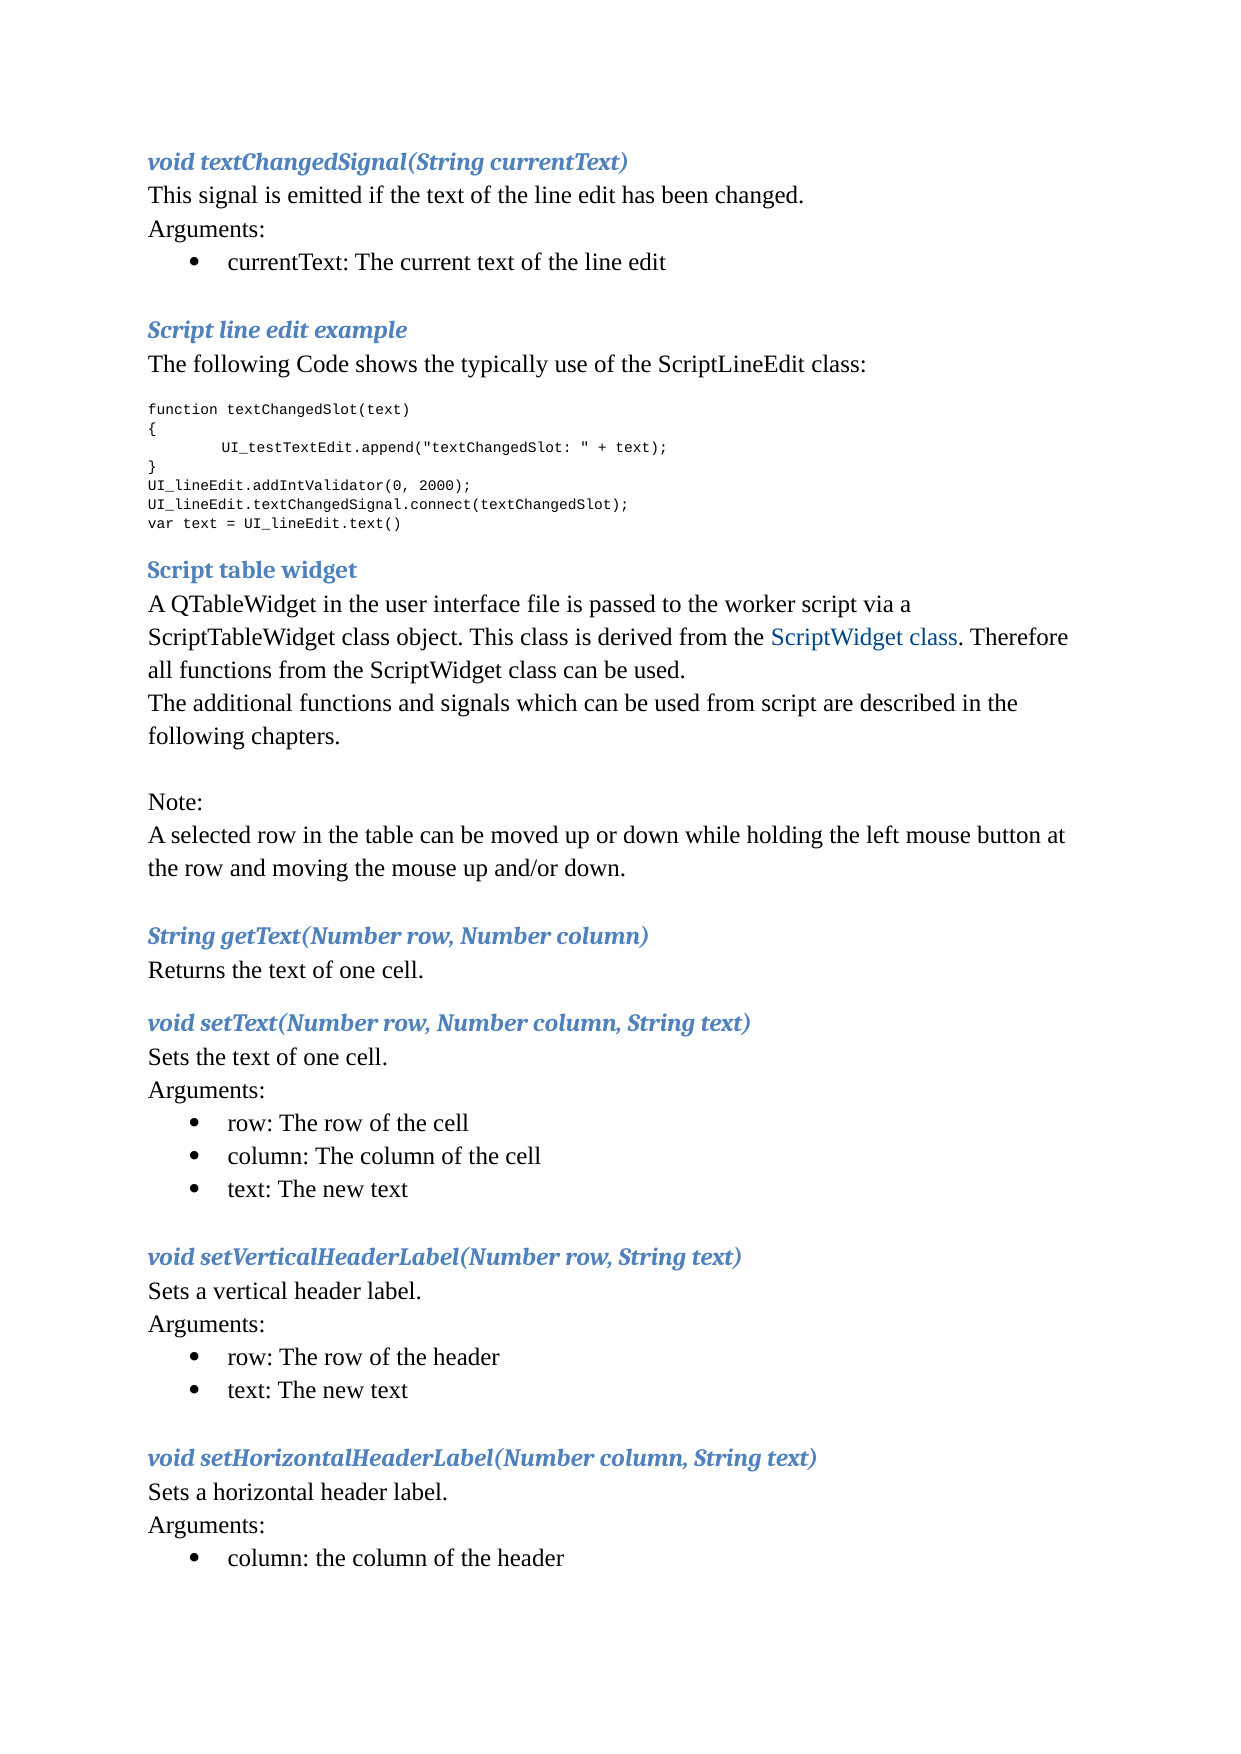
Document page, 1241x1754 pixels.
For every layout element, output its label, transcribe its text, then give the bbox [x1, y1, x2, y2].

text The additional functions and signals which can be used from script are described in the following chapters. [148, 688, 1093, 750]
text A selected row in the table can be moved up or down while holding the left mouse button at the row and moving the mouse up and/or down. [148, 820, 1093, 882]
text function textChangedSlot(text) [148, 402, 1093, 419]
text { [148, 421, 1093, 438]
subtitle void setVerticalHeaderLabel(Number row, String text) [148, 1243, 1093, 1272]
text This signal is emitted if the text of the line edit has been changed. [148, 181, 1093, 209]
text Returns the text of one cell. [148, 955, 1093, 984]
text Sets a horizontal header label. [148, 1477, 1093, 1506]
text Note: [148, 787, 1093, 816]
subtitle void setHorizontalHeaderLabel(Number column, String text) [148, 1444, 1093, 1473]
text The following Code shows the typically use of the ScriptLineEdit class: [148, 349, 1093, 377]
text Arguments: [148, 1075, 1093, 1104]
subtitle String getText(Number row, Number column) [148, 922, 1093, 951]
subtitle void setText(Number row, Number column, String text) [148, 1009, 1093, 1038]
list text: The new text [190, 1174, 1093, 1203]
text Arguments: [148, 1510, 1093, 1539]
list text: The new text [190, 1375, 1093, 1404]
text UI_lineEdit.textChangedSignal.connect(textChangedSlot); [148, 497, 1093, 514]
subtitle void textChangedSignal(String currentText) [148, 148, 1093, 176]
subtitle Script line edit example [148, 316, 1093, 344]
text Sets a vertical header label. [148, 1276, 1093, 1305]
list row: The row of the header [190, 1342, 1093, 1371]
text A QTableWidget in the user interface file is passed to the worker script via a ScriptTableWidget class object. This class is derived from the ScriptWidget class. Therefore all functions from the ScriptWidget class can be used. [148, 589, 1093, 684]
list column: the column of the header [190, 1543, 1093, 1572]
list currentText: The current text of the line edit [190, 247, 1093, 275]
text Arguments: [148, 214, 1093, 242]
text Arguments: [148, 1309, 1093, 1338]
text UI_testTextEdit.append("textChangedSlot: " + text); [148, 440, 1093, 457]
list column: The column of the cell [190, 1141, 1093, 1170]
text Sets the text of one cell. [148, 1042, 1093, 1071]
text } [148, 459, 1093, 476]
text var text = UI_lineEdit.text() [148, 516, 1093, 533]
subtitle Script table widget [148, 556, 1093, 585]
list row: The row of the cell [190, 1108, 1093, 1137]
text UI_lineEdit.addIntValidator(0, 2000); [148, 478, 1093, 495]
